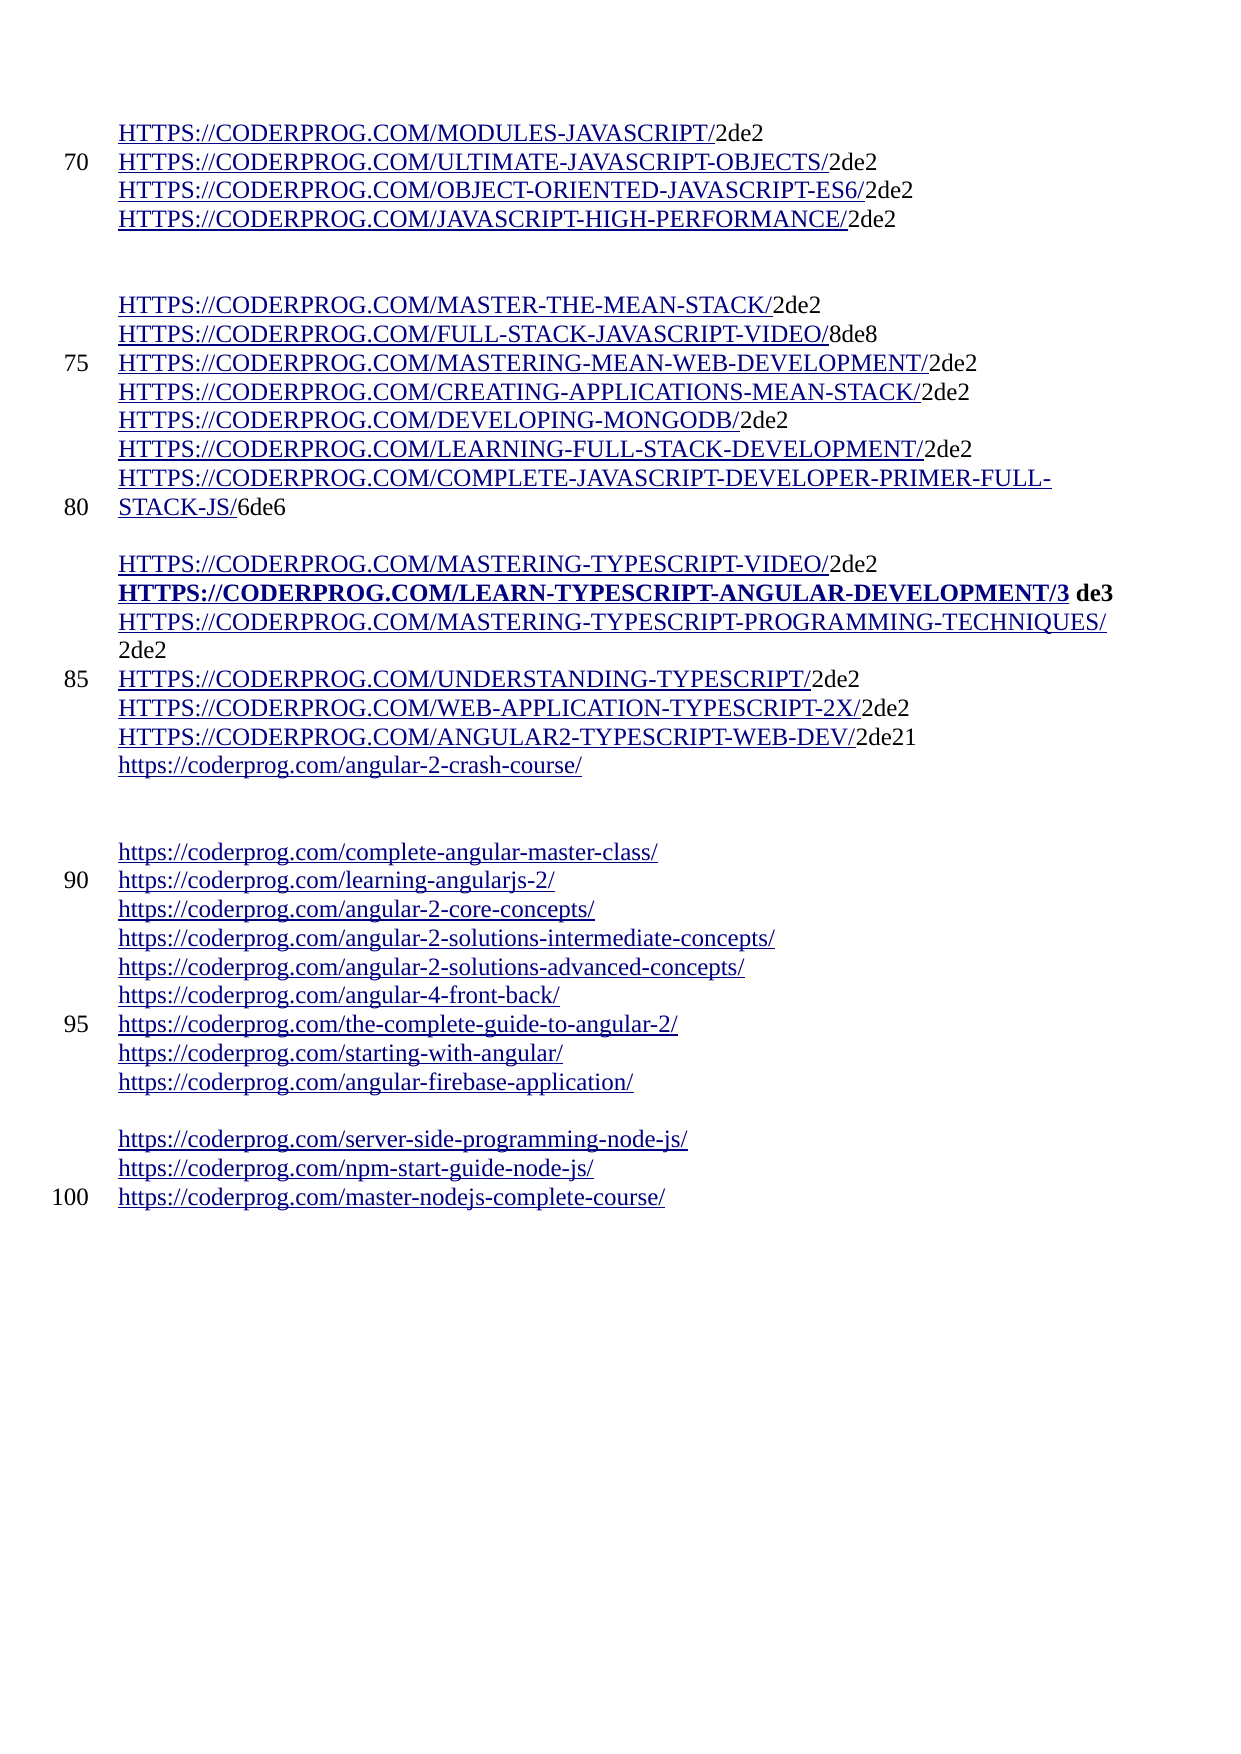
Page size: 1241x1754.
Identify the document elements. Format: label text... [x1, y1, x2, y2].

text HTTPS://CODERPROG.COM/UNDERSTANDING-TYPESCRIPT/2de2 [118, 664, 1122, 693]
text HTTPS://CODERPROG.COM/DEVELOPING-MONGODB/2de2 [118, 406, 1122, 434]
text HTTPS://CODERPROG.COM/ULTIMATE-JAVASCRIPT-OBJECTS/2de2 [118, 147, 1122, 176]
text https://coderprog.com/angular-2-core-concepts/ [118, 894, 1122, 923]
text HTTPS://CODERPROG.COM/ANGULAR2-TYPESCRIPT-WEB-DEV/2de21 [118, 722, 1122, 751]
text https://coderprog.com/angular-4-front-back/ [118, 981, 1122, 1009]
text https://coderprog.com/master-nodejs-complete-course/ [118, 1182, 1122, 1211]
text https://coderprog.com/starting-with-angular/ [118, 1038, 1122, 1067]
text https://coderprog.com/the-complete-guide-to-angular-2/ [118, 1009, 1122, 1038]
text HTTPS://CODERPROG.COM/MASTER-THE-MEAN-STACK/2de2 [118, 291, 1122, 319]
text HTTPS://CODERPROG.COM/MODULES-JAVASCRIPT/2de2 [118, 118, 1122, 147]
text https://coderprog.com/angular-2-solutions-advanced-concepts/ [118, 952, 1122, 981]
text https://coderprog.com/learning-angularjs-2/ [118, 866, 1122, 894]
text https://coderprog.com/server-side-programming-node-js/ [118, 1124, 1122, 1153]
text https://coderprog.com/angular-firebase-application/ [118, 1067, 1122, 1096]
text https://coderprog.com/angular-2-solutions-intermediate-concepts/ [118, 923, 1122, 952]
text HTTPS://CODERPROG.COM/CREATING-APPLICATIONS-MEAN-STACK/2de2 [118, 377, 1122, 406]
text HTTPS://CODERPROG.COM/LEARNING-FULL-STACK-DEVELOPMENT/2de2 [118, 434, 1122, 463]
text HTTPS://CODERPROG.COM/COMPLETE-JAVASCRIPT-DEVELOPER-PRIMER-FULL-STACK-JS/6de6 [118, 463, 1122, 521]
text HTTPS://CODERPROG.COM/MASTERING-TYPESCRIPT-VIDEO/2de2 [118, 549, 1122, 578]
text https://coderprog.com/npm-start-guide-node-js/ [118, 1153, 1122, 1182]
text HTTPS://CODERPROG.COM/LEARN-TYPESCRIPT-ANGULAR-DEVELOPMENT/3 de3 [118, 578, 1122, 607]
text HTTPS://CODERPROG.COM/WEB-APPLICATION-TYPESCRIPT-2X/2de2 [118, 693, 1122, 722]
text https://coderprog.com/complete-angular-master-class/ [118, 837, 1122, 866]
text HTTPS://CODERPROG.COM/FULL-STACK-JAVASCRIPT-VIDEO/8de8 [118, 319, 1122, 348]
text HTTPS://CODERPROG.COM/OBJECT-ORIENTED-JAVASCRIPT-ES6/2de2 [118, 176, 1122, 204]
text HTTPS://CODERPROG.COM/JAVASCRIPT-HIGH-PERFORMANCE/2de2 [118, 204, 1122, 233]
text HTTPS://CODERPROG.COM/MASTERING-MEAN-WEB-DEVELOPMENT/2de2 [118, 348, 1122, 377]
text https://coderprog.com/angular-2-crash-course/ [118, 751, 1122, 779]
text HTTPS://CODERPROG.COM/MASTERING-TYPESCRIPT-PROGRAMMING-TECHNIQUES/2de2 [118, 607, 1122, 664]
